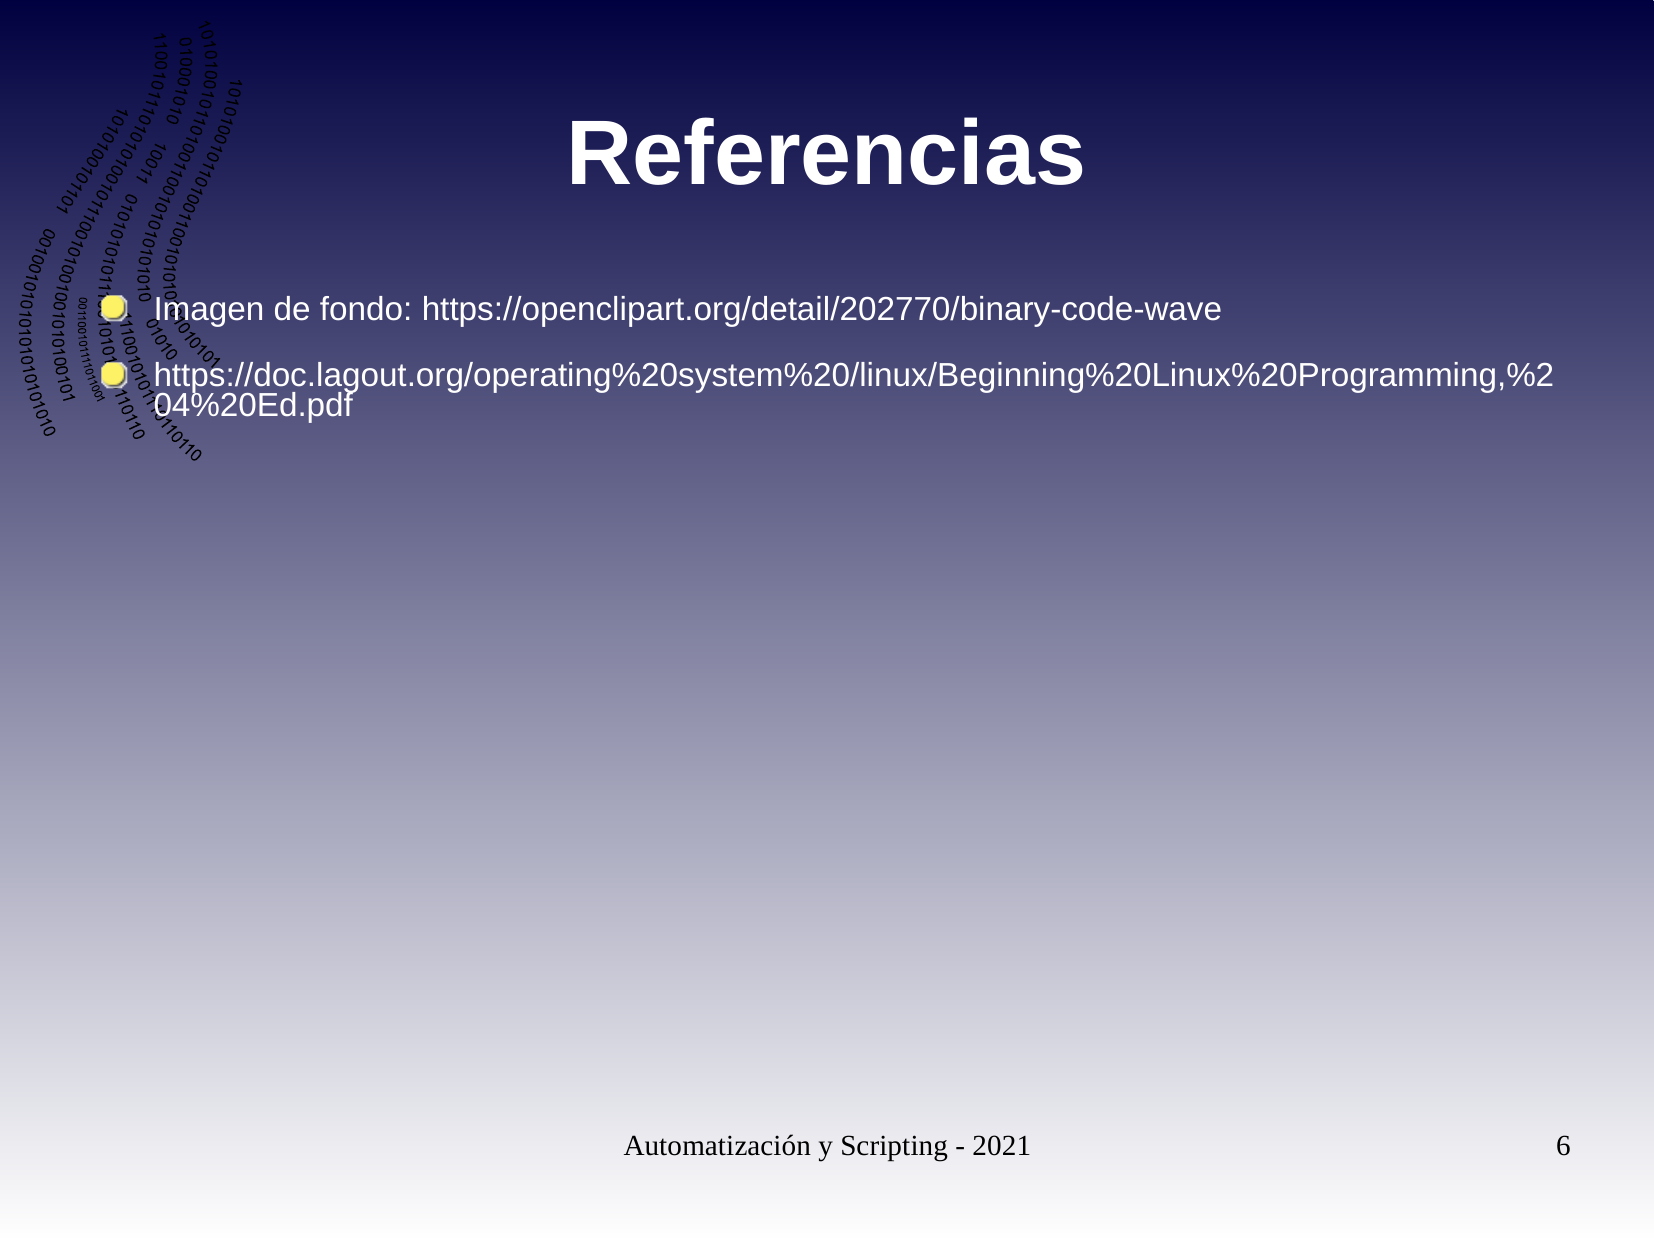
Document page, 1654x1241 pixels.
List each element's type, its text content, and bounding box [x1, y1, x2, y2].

title Referencias [82, 49, 1571, 257]
picture [18, 20, 243, 461]
list Imagen de fondo: https://openclipart.org/detail/202770/binary-code-wave https://doc.lagout.org/operating%20system%20/linux/Beginning%20Linux%20Programming,%204%20Ed.pdf [82, 290, 1571, 1010]
